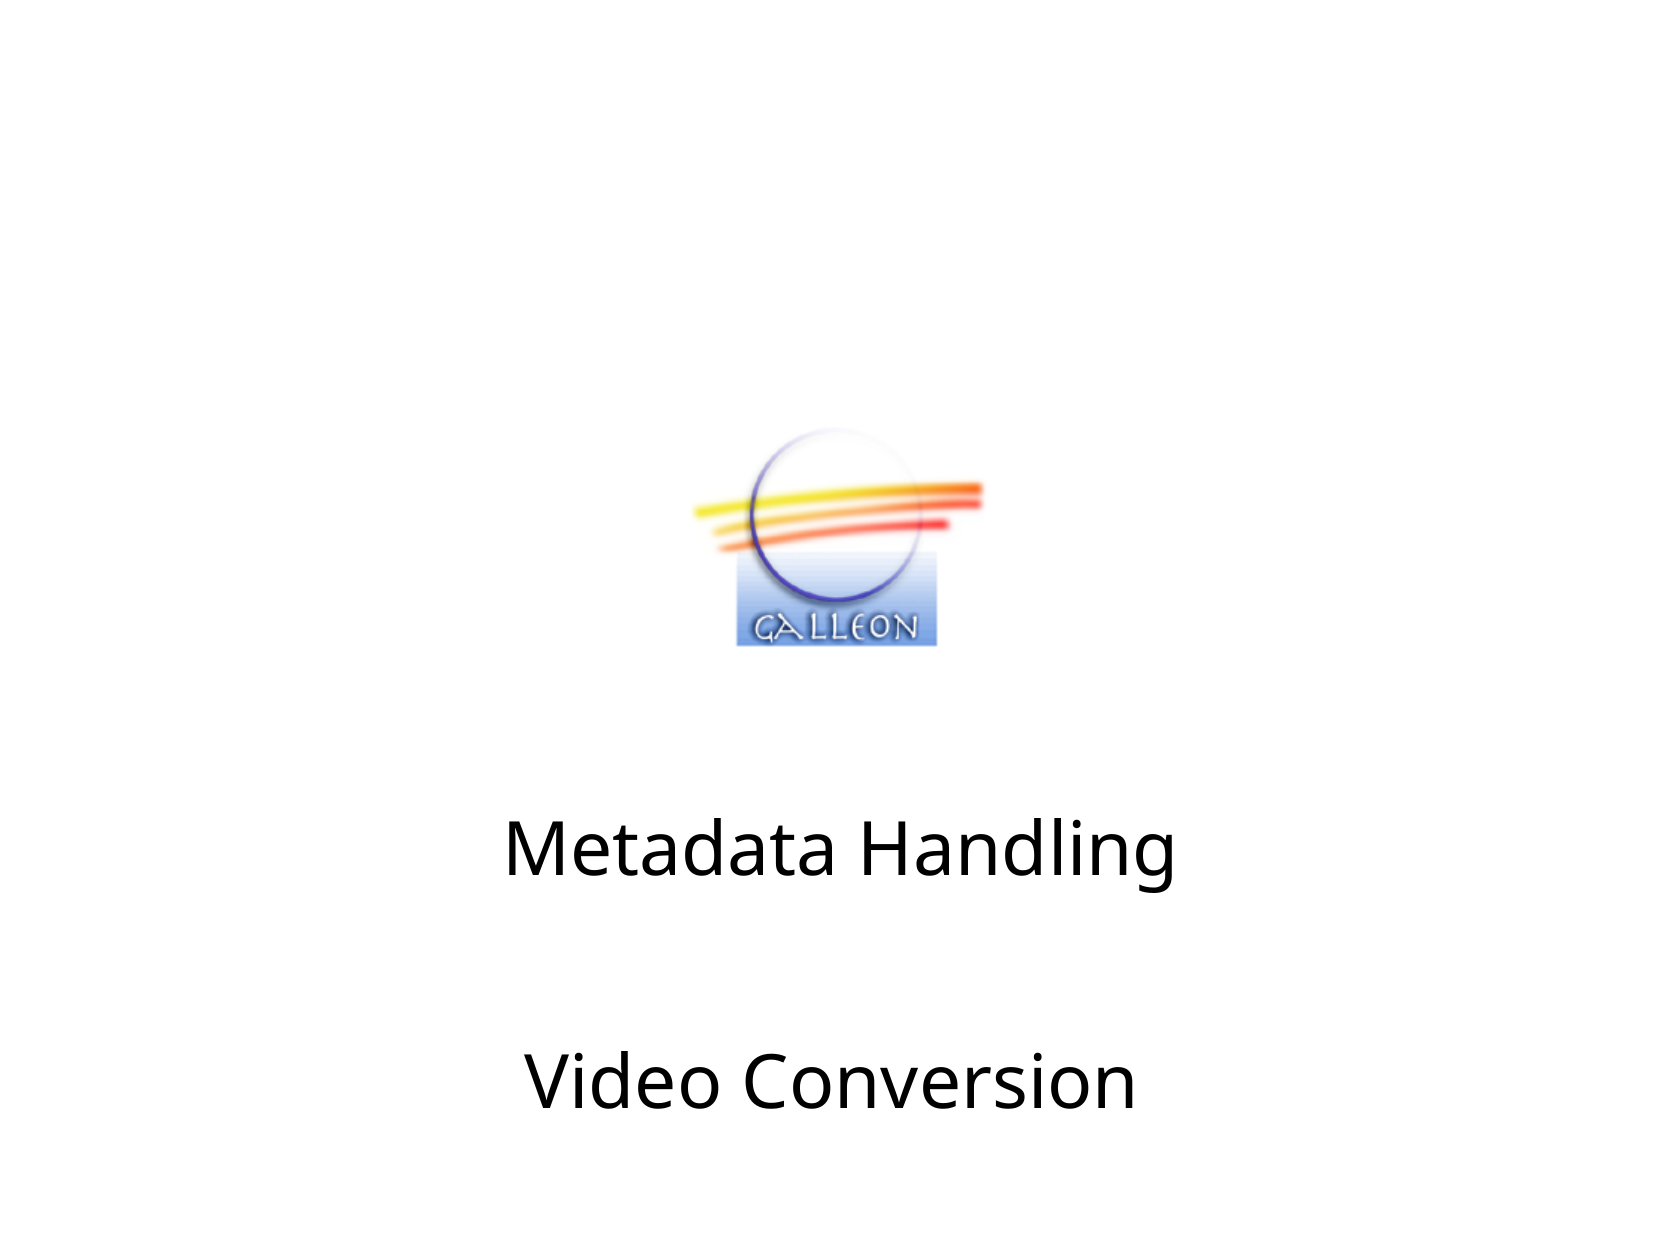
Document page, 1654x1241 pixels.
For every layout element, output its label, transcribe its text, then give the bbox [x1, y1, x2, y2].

text_box Metadata Handling [487, 787, 1142, 892]
text_box Video Conversion [509, 1021, 1126, 1126]
picture [652, 398, 1024, 678]
